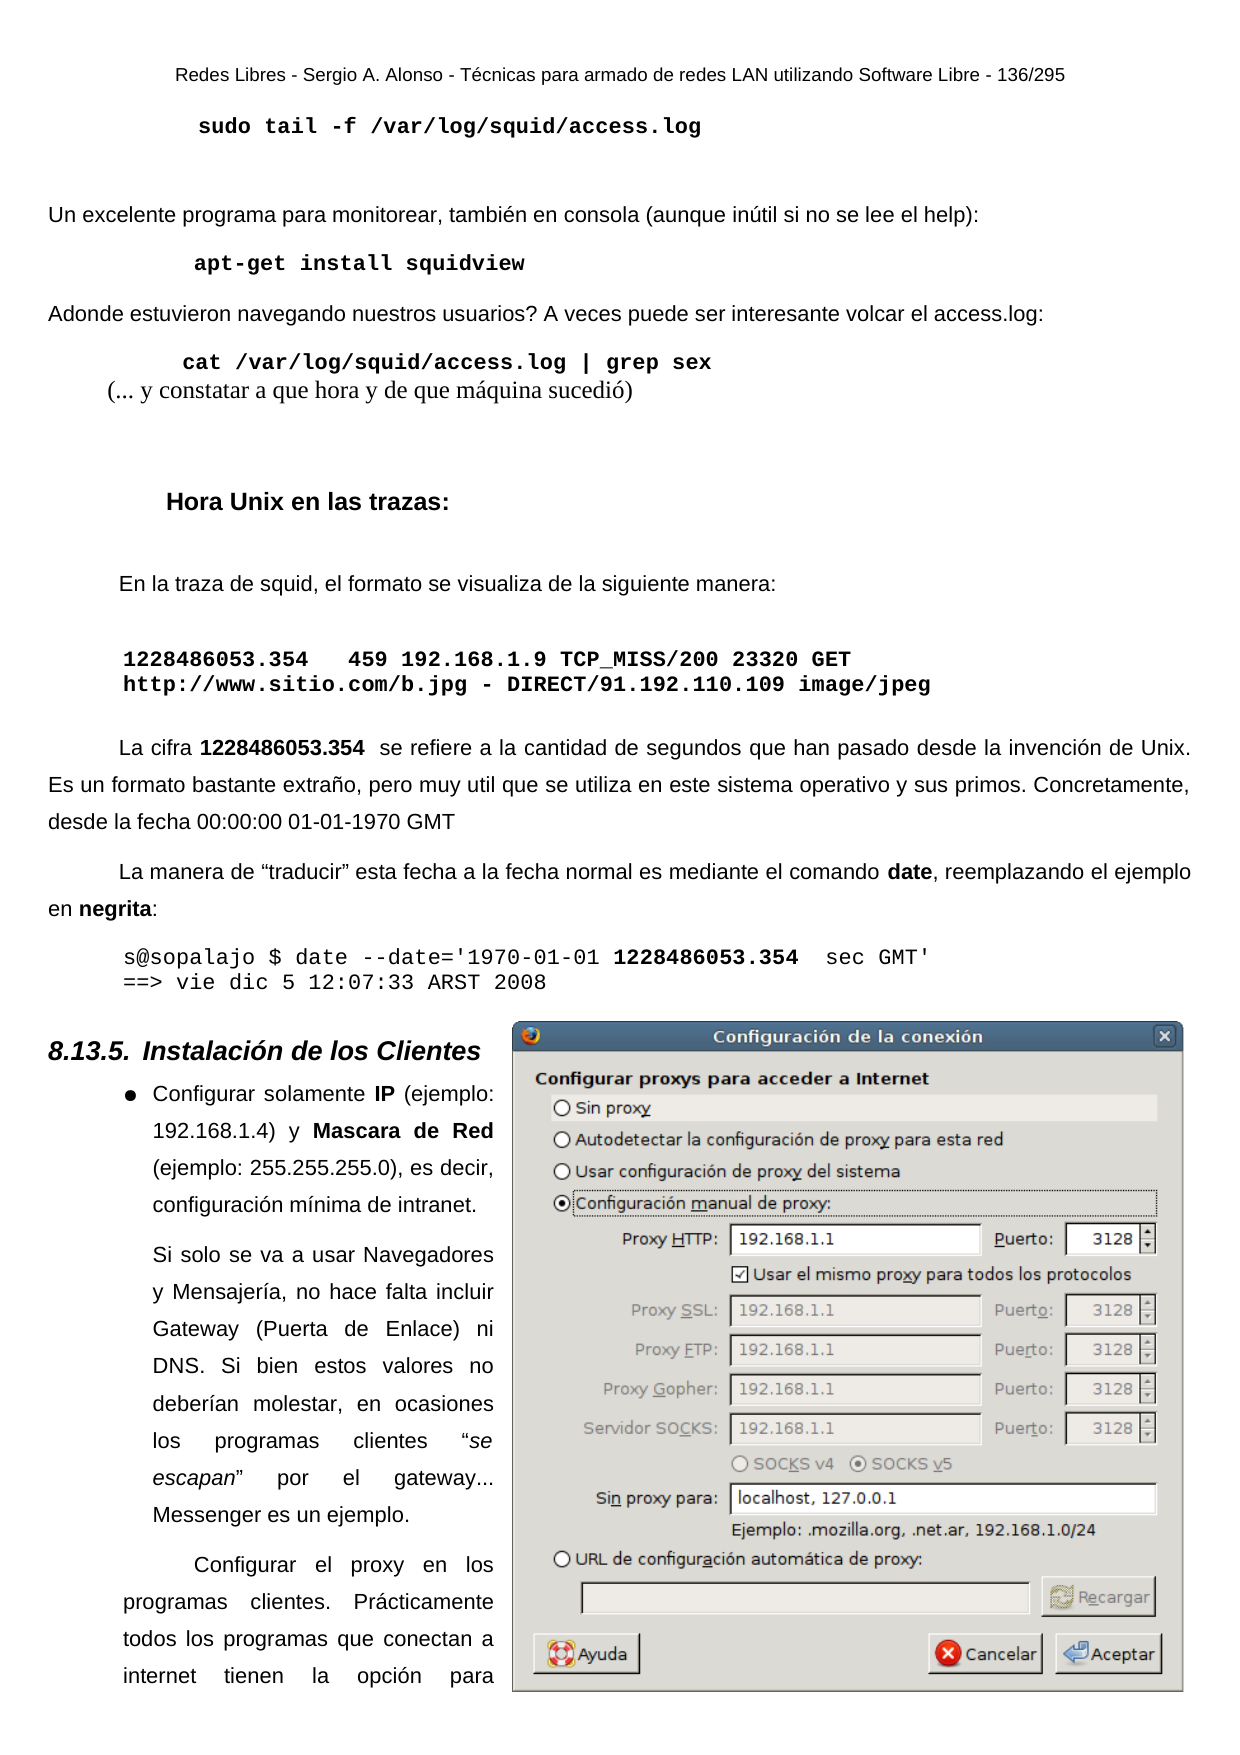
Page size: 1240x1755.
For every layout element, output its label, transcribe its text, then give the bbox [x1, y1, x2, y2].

picture [512, 1021, 1184, 1692]
text ==> vie dic 5 12:07:33 ARST 2008 [123, 971, 1192, 996]
text Hora Unix en las trazas: [166, 487, 1192, 515]
list (... y constatar a que hora y de que máquina sucedió) [77, 376, 1192, 403]
list cat /var/log/squid/access.log | grep sex [152, 351, 1192, 376]
text En la traza de squid, el formato se visualiza de la siguiente manera: [48, 571, 1192, 596]
text s@sopalajo $ date --date='1970-01-01 1228486053.354 sec GMT' [123, 946, 1192, 971]
list Si solo se va a usar Navegadores y Mensajería, no hace falta incluir Gateway (Puerta de Enlace) ni DNS. Si bien estos valores no deberían molestar, en ocasiones los programas clientes “se escapan” por el gateway... Messenger es un ejemplo. [123, 1242, 512, 1527]
text Configurar el proxy en los programas clientes. Prácticamente todos los programas que conectan a internet tienen la opción para [123, 1552, 512, 1689]
text La manera de “traducir” esta fecha a la fecha normal es mediante el comando date, reemplazando el ejemplo en negrita: [48, 859, 1192, 921]
text sudo tail -f /var/log/squid/access.log [198, 115, 1192, 140]
text 1228486053.354 459 192.168.1.9 TCP_MISS/200 23320 GET http://www.sitio.com/b.jpg - DIRECT/91.192.110.109 image/jpeg [123, 648, 1192, 698]
text La cifra 1228486053.354 se refiere a la cantidad de segundos que han pasado desde la invención de Unix. Es un formato bastante extraño, pero muy util que se utiliza en este sistema operativo y sus primos. Concretamente, desde la fecha 00:00:00 01-01-1970 GMT [48, 735, 1192, 834]
text Un excelente programa para monitorear, también en consola (aunque inútil si no se lee el help): [48, 202, 1192, 227]
text apt-get install squidview [123, 252, 1192, 276]
text Adonde estuvieron navegando nuestros usuarios? A veces puede ser interesante volcar el access.log: [48, 301, 1192, 326]
list Configurar solamente IP (ejemplo: 192.168.1.4) y Mascara de Red (ejemplo: 255.255.255.0), es decir, configuración mínima de intranet. [123, 1081, 512, 1217]
subtitle Instalación de los Clientes [48, 1036, 512, 1066]
